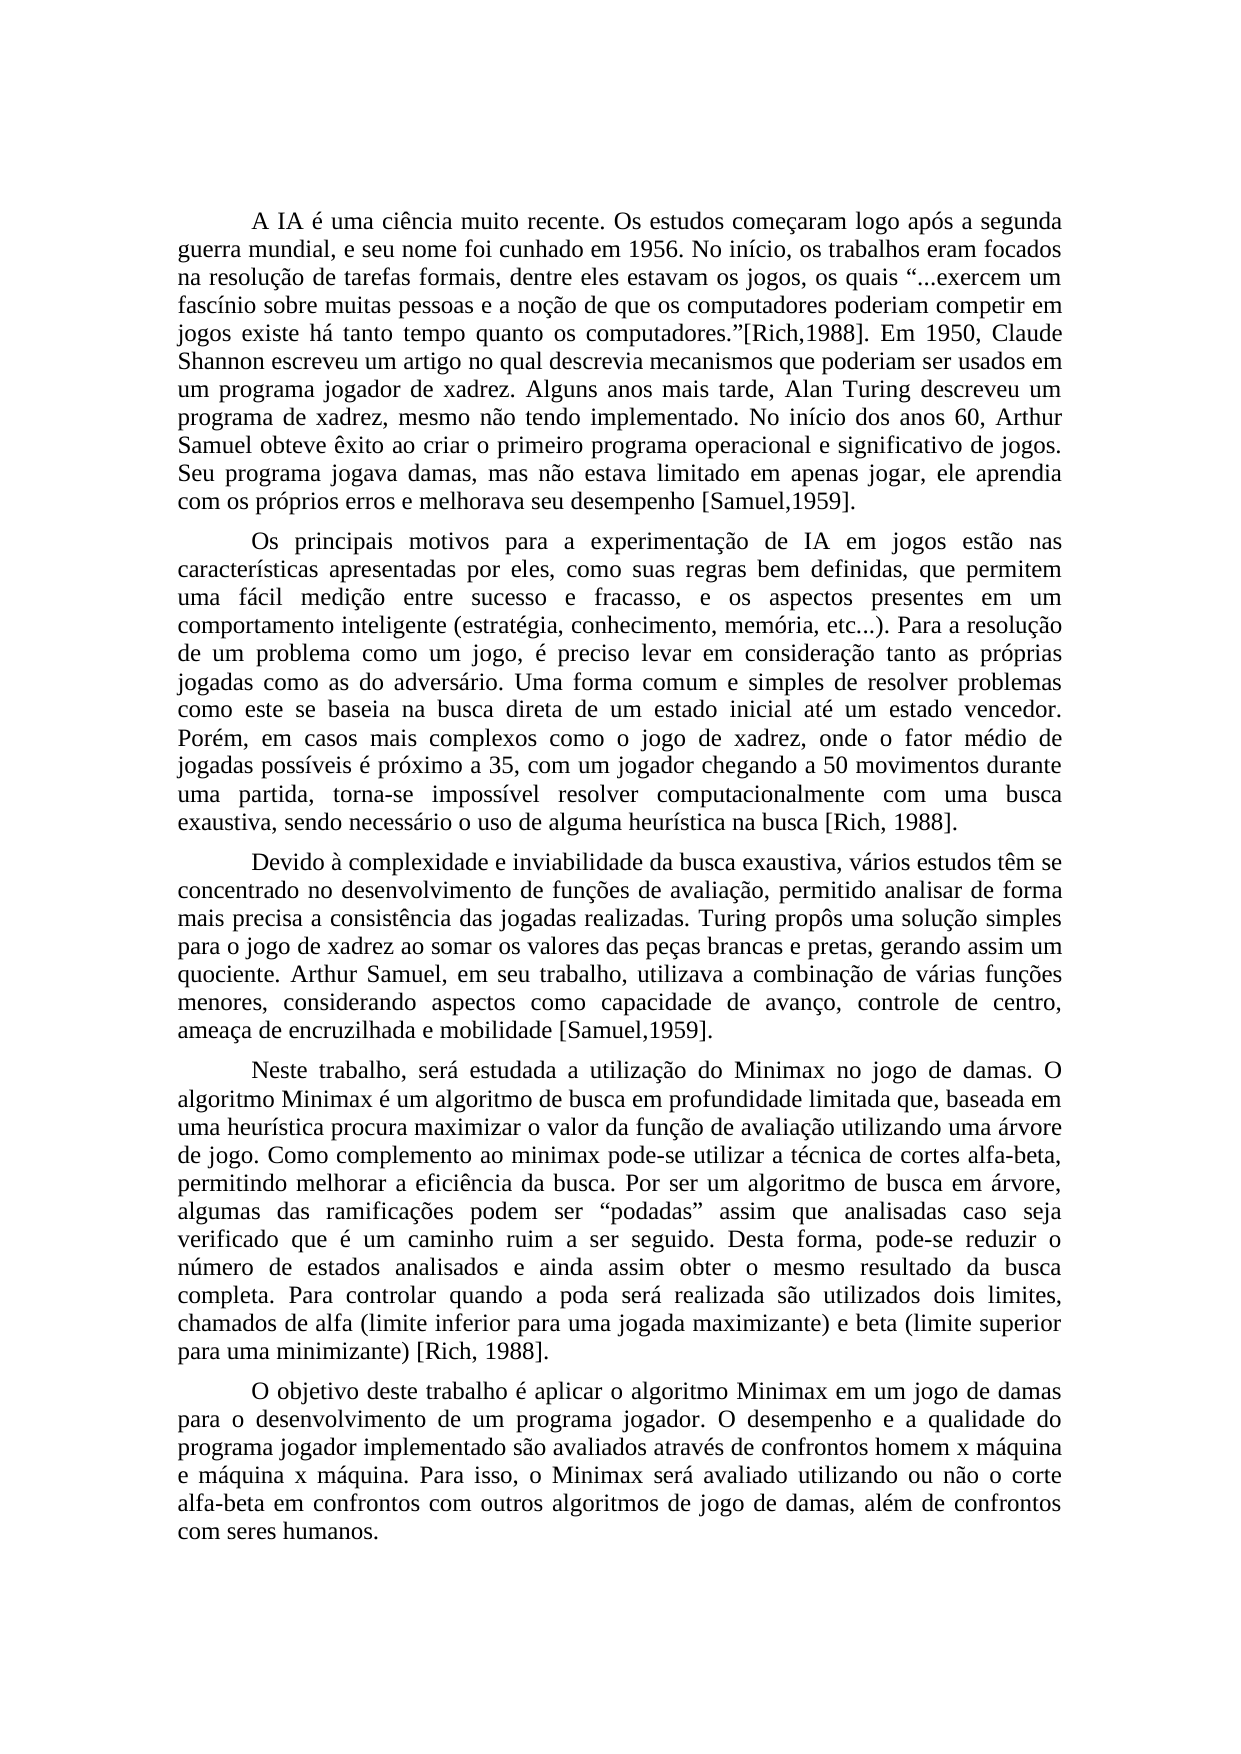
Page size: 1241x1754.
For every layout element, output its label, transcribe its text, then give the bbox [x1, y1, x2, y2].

text Neste trabalho, será estudada a utilização do Minimax no jogo de damas. O algoritmo Minimax é um algoritmo de busca em profundidade limitada que, baseada em uma heurística procura maximizar o valor da função de avaliação utilizando uma árvore de jogo. Como complemento ao minimax pode-se utilizar a técnica de cortes alfa-beta, permitindo melhorar a eficiência da busca. Por ser um algoritmo de busca em árvore, algumas das ramificações podem ser “podadas” assim que analisadas caso seja verificado que é um caminho ruim a ser seguido. Desta forma, pode-se reduzir o número de estados analisados e ainda assim obter o mesmo resultado da busca completa. Para controlar quando a poda será realizada são utilizados dois limites, chamados de alfa (limite inferior para uma jogada maximizante) e beta (limite superior para uma minimizante) [Rich, 1988]. [177, 1056, 1063, 1365]
text Os principais motivos para a experimentação de IA em jogos estão nas características apresentadas por eles, como suas regras bem definidas, que permitem uma fácil medição entre sucesso e fracasso, e os aspectos presentes em um comportamento inteligente (estratégia, conhecimento, memória, etc...). Para a resolução de um problema como um jogo, é preciso levar em consideração tanto as próprias jogadas como as do adversário. Uma forma comum e simples de resolver problemas como este se baseia na busca direta de um estado inicial até um estado vencedor. Porém, em casos mais complexos como o jogo de xadrez, onde o fator médio de jogadas possíveis é próximo a 35, com um jogador chegando a 50 movimentos durante uma partida, torna-se impossível resolver computacionalmente com uma busca exaustiva, sendo necessário o uso de alguma heurística na busca [Rich, 1988]. [177, 527, 1063, 836]
text A IA é uma ciência muito recente. Os estudos começaram logo após a segunda guerra mundial, e seu nome foi cunhado em 1956. No início, os trabalhos eram focados na resolução de tarefas formais, dentre eles estavam os jogos, os quais “...exercem um fascínio sobre muitas pessoas e a noção de que os computadores poderiam competir em jogos existe há tanto tempo quanto os computadores.”[Rich,1988]. Em 1950, Claude Shannon escreveu um artigo no qual descrevia mecanismos que poderiam ser usados em um programa jogador de xadrez. Alguns anos mais tarde, Alan Turing descreveu um programa de xadrez, mesmo não tendo implementado. No início dos anos 60, Arthur Samuel obteve êxito ao criar o primeiro programa operacional e significativo de jogos. Seu programa jogava damas, mas não estava limitado em apenas jogar, ele aprendia com os próprios erros e melhorava seu desempenho [Samuel,1959]. [177, 207, 1063, 515]
text Devido à complexidade e inviabilidade da busca exaustiva, vários estudos têm se concentrado no desenvolvimento de funções de avaliação, permitido analisar de forma mais precisa a consistência das jogadas realizadas. Turing propôs uma solução simples para o jogo de xadrez ao somar os valores das peças brancas e pretas, gerando assim um quociente. Arthur Samuel, em seu trabalho, utilizava a combinação de várias funções menores, considerando aspectos como capacidade de avanço, controle de centro, ameaça de encruzilhada e mobilidade [Samuel,1959]. [177, 848, 1063, 1044]
text O objetivo deste trabalho é aplicar o algoritmo Minimax em um jogo de damas para o desenvolvimento de um programa jogador. O desempenho e a qualidade do programa jogador implementado são avaliados através de confrontos homem x máquina e máquina x máquina. Para isso, o Minimax será avaliado utilizando ou não o corte alfa-beta em confrontos com outros algoritmos de jogo de damas, além de confrontos com seres humanos. [177, 1377, 1063, 1545]
